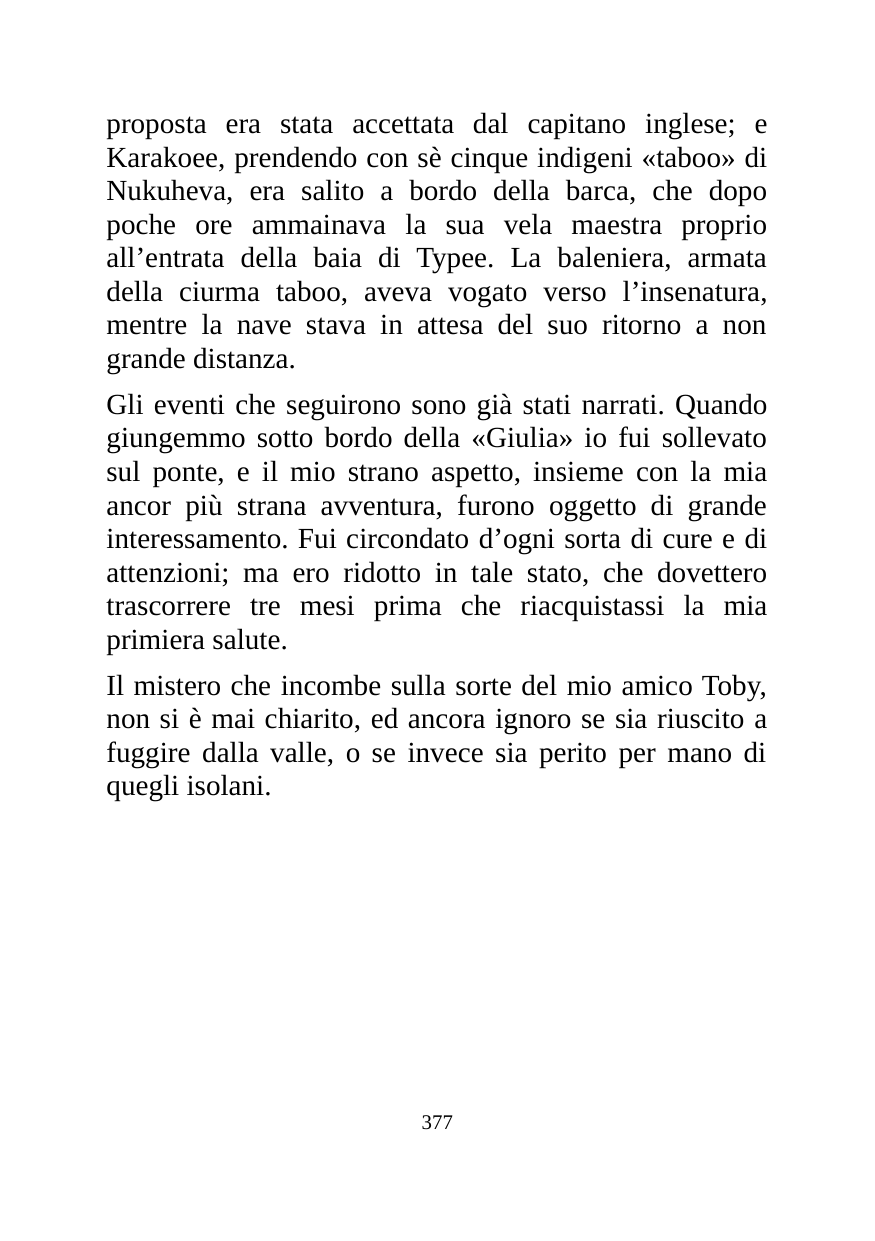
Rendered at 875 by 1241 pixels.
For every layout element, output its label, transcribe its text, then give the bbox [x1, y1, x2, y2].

text Il mistero che incombe sulla sorte del mio amico Toby, non si è mai chiarito, ed ancora ignoro se sia riuscito a fuggire dalla valle, o se invece sia perito per mano di quegli isolani. [106, 668, 768, 802]
text Gli eventi che seguirono sono già stati narrati. Quando giungemmo sotto bordo della «Giulia» io fui sollevato sul ponte, e il mio strano aspetto, insieme con la mia ancor più strana avventura, furono oggetto di grande interessamento. Fui circondato d’ogni sorta di cure e di attenzioni; ma ero ridotto in tale stato, che dovettero trascorrere tre mesi prima che riacquistassi la mia primiera salute. [106, 387, 768, 655]
text proposta era stata accettata dal capitano inglese; e Karakoee, prendendo con sè cinque indigeni «taboo» di Nukuheva, era salito a bordo della barca, che dopo poche ore ammainava la sua vela maestra proprio all’entrata della baia di Typee. La baleniera, armata della ciurma taboo, aveva vogato verso l’insenatura, mentre la nave stava in attesa del suo ritorno a non grande distanza. [106, 106, 768, 374]
